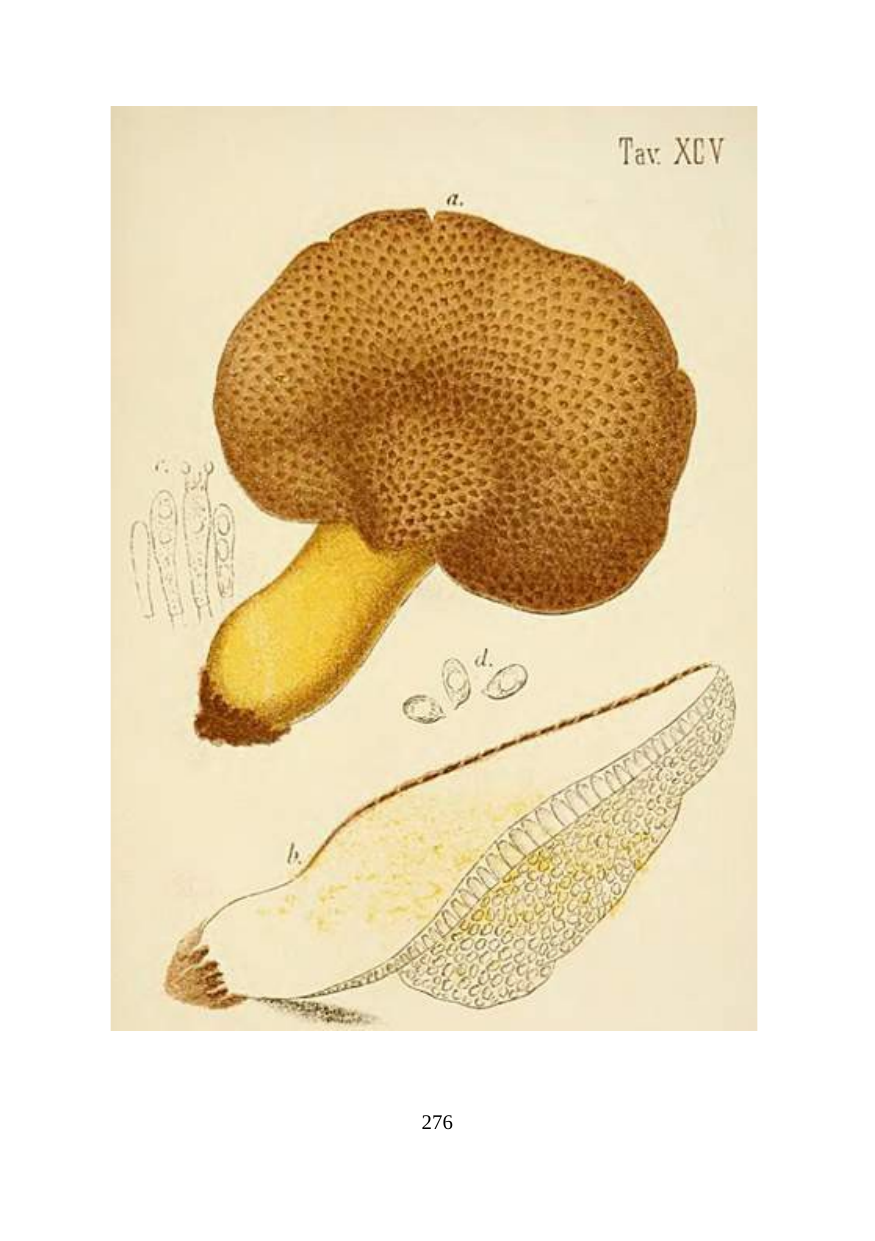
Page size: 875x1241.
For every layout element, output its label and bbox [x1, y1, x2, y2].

picture [110, 106, 758, 1031]
